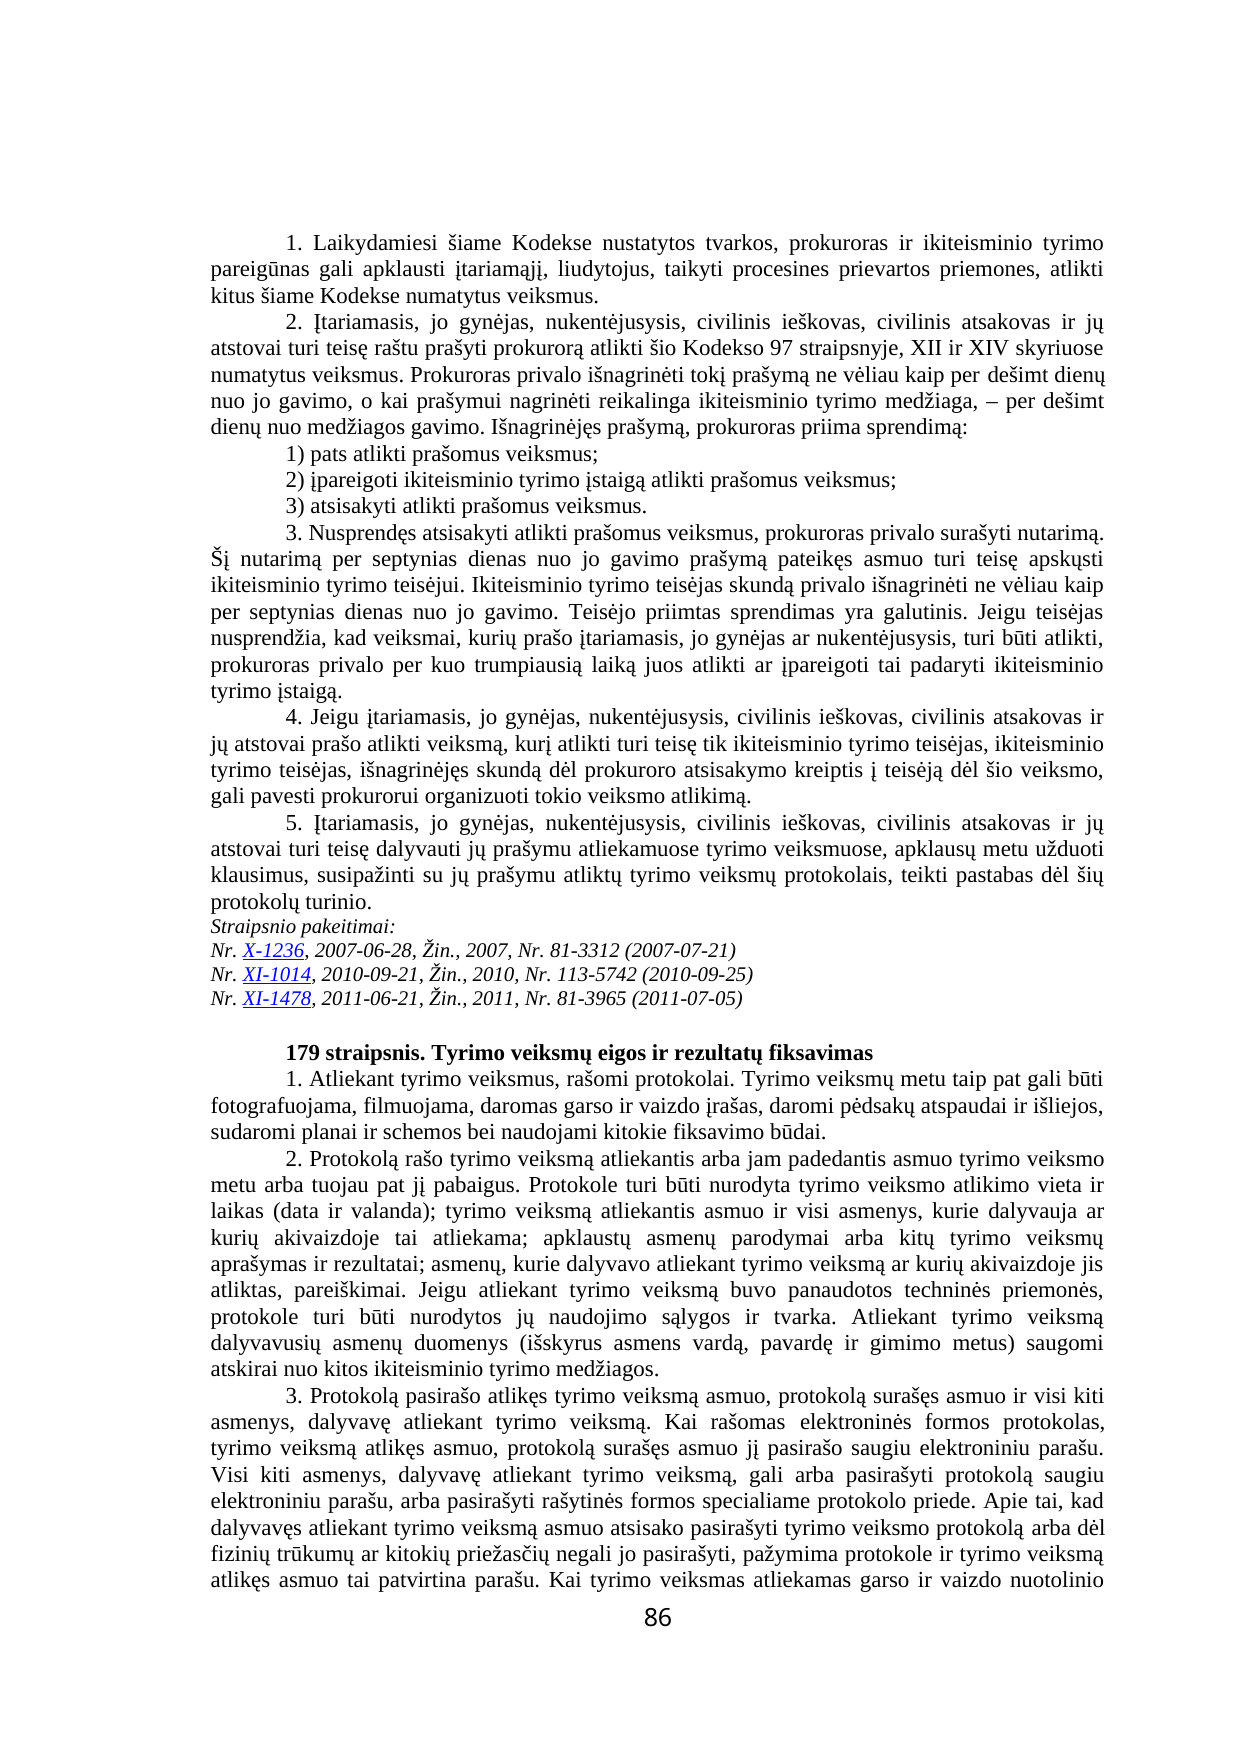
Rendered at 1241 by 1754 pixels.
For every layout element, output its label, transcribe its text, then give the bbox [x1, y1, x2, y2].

text Nr. XI-1478, 2011-06-21, Žin., 2011, Nr. 81-3965 (2011-07-05) [210, 986, 1105, 1010]
text 2. Protokolą rašo tyrimo veiksmą atliekantis arba jam padedantis asmuo tyrimo veiksmo metu arba tuojau pat jį pabaigus. Protokole turi būti nurodyta tyrimo veiksmo atlikimo vieta ir laikas (data ir valanda); tyrimo veiksmą atliekantis asmuo ir visi asmenys, kurie dalyvauja ar kurių akivaizdoje tai atliekama; apklaustų asmenų parodymai arba kitų tyrimo veiksmų aprašymas ir rezultatai; asmenų, kurie dalyvavo atliekant tyrimo veiksmą ar kurių akivaizdoje jis atliktas, pareiškimai. Jeigu atliekant tyrimo veiksmą buvo panaudotos techninės priemonės, protokole turi būti nurodytos jų naudojimo sąlygos ir tvarka. Atliekant tyrimo veiksmą dalyvavusių asmenų duomenys (išskyrus asmens vardą, pavardę ir gimimo metus) saugomi atskirai nuo kitos ikiteisminio tyrimo medžiagos. [210, 1144, 1105, 1382]
text 3. Nusprendęs atsisakyti atlikti prašomus veiksmus, prokuroras privalo surašyti nutarimą. Šį nutarimą per septynias dienas nuo jo gavimo prašymą pateikęs asmuo turi teisę apskųsti ikiteisminio tyrimo teisėjui. Ikiteisminio tyrimo teisėjas skundą privalo išnagrinėti ne vėliau kaip per septynias dienas nuo jo gavimo. Teisėjo priimtas sprendimas yra galutinis. Jeigu teisėjas nusprendžia, kad veiksmai, kurių prašo įtariamasis, jo gynėjas ar nukentėjusysis, turi būti atlikti, prokuroras privalo per kuo trumpiausią laiką juos atlikti ar įpareigoti tai padaryti ikiteisminio tyrimo įstaigą. [210, 519, 1105, 703]
text 5. Įtariamasis, jo gynėjas, nukentėjusysis, civilinis ieškovas, civilinis atsakovas ir jų atstovai turi teisę dalyvauti jų prašymu atliekamuose tyrimo veiksmuose, apklausų metu užduoti klausimus, susipažinti su jų prašymu atliktų tyrimo veiksmų protokolais, teikti pastabas dėl šių protokolų turinio. [210, 809, 1105, 914]
text 4. Jeigu įtariamasis, jo gynėjas, nukentėjusysis, civilinis ieškovas, civilinis atsakovas ir jų atstovai prašo atlikti veiksmą, kurį atlikti turi teisę tik ikiteisminio tyrimo teisėjas, ikiteisminio tyrimo teisėjas, išnagrinėjęs skundą dėl prokuroro atsisakymo kreiptis į teisėją dėl šio veiksmo, gali pavesti prokurorui organizuoti tokio veiksmo atlikimą. [210, 703, 1105, 809]
text 1) pats atlikti prašomus veiksmus; [210, 440, 1105, 466]
text 2) įpareigoti ikiteisminio tyrimo įstaigą atlikti prašomus veiksmus; [210, 466, 1105, 492]
text Nr. X-1236, 2007-06-28, Žin., 2007, Nr. 81-3312 (2007-07-21) [210, 938, 1105, 962]
text 1. Laikydamiesi šiame Kodekse nustatytos tvarkos, prokuroras ir ikiteisminio tyrimo pareigūnas gali apklausti įtariamąjį, liudytojus, taikyti procesines prievartos priemones, atlikti kitus šiame Kodekse numatytus veiksmus. [210, 229, 1105, 308]
text 179 straipsnis. Tyrimo veiksmų eigos ir rezultatų fiksavimas [210, 1039, 1105, 1066]
text 3) atsisakyti atlikti prašomus veiksmus. [210, 492, 1105, 519]
text 1. Atliekant tyrimo veiksmus, rašomi protokolai. Tyrimo veiksmų metu taip pat gali būti fotografuojama, filmuojama, daromas garso ir vaizdo įrašas, daromi pėdsakų atspaudai ir išliejos, sudaromi planai ir schemos bei naudojami kitokie fiksavimo būdai. [210, 1066, 1105, 1144]
text 2. Įtariamasis, jo gynėjas, nukentėjusysis, civilinis ieškovas, civilinis atsakovas ir jų atstovai turi teisę raštu prašyti prokurorą atlikti šio Kodekso 97 straipsnyje, XII ir XIV skyriuose numatytus veiksmus. Prokuroras privalo išnagrinėti tokį prašymą ne vėliau kaip per dešimt dienų nuo jo gavimo, o kai prašymui nagrinėti reikalinga ikiteisminio tyrimo medžiaga, – per dešimt dienų nuo medžiagos gavimo. Išnagrinėjęs prašymą, prokuroras priima sprendimą: [210, 308, 1105, 440]
text Straipsnio pakeitimai: [210, 914, 1105, 938]
text 3. Protokolą pasirašo atlikęs tyrimo veiksmą asmuo, protokolą surašęs asmuo ir visi kiti asmenys, dalyvavę atliekant tyrimo veiksmą. Kai rašomas elektroninės formos protokolas, tyrimo veiksmą atlikęs asmuo, protokolą surašęs asmuo jį pasirašo saugiu elektroniniu parašu. Visi kiti asmenys, dalyvavę atliekant tyrimo veiksmą, gali arba pasirašyti protokolą saugiu elektroniniu parašu, arba pasirašyti rašytinės formos specialiame protokolo priede. Apie tai, kad dalyvavęs atliekant tyrimo veiksmą asmuo atsisako pasirašyti tyrimo veiksmo protokolą arba dėl fizinių trūkumų ar kitokių priežasčių negali jo pasirašyti, pažymima protokole ir tyrimo veiksmą atlikęs asmuo tai patvirtina parašu. Kai tyrimo veiksmas atliekamas garso ir vaizdo nuotolinio [210, 1382, 1105, 1593]
text Nr. XI-1014, 2010-09-21, Žin., 2010, Nr. 113-5742 (2010-09-25) [210, 962, 1105, 986]
